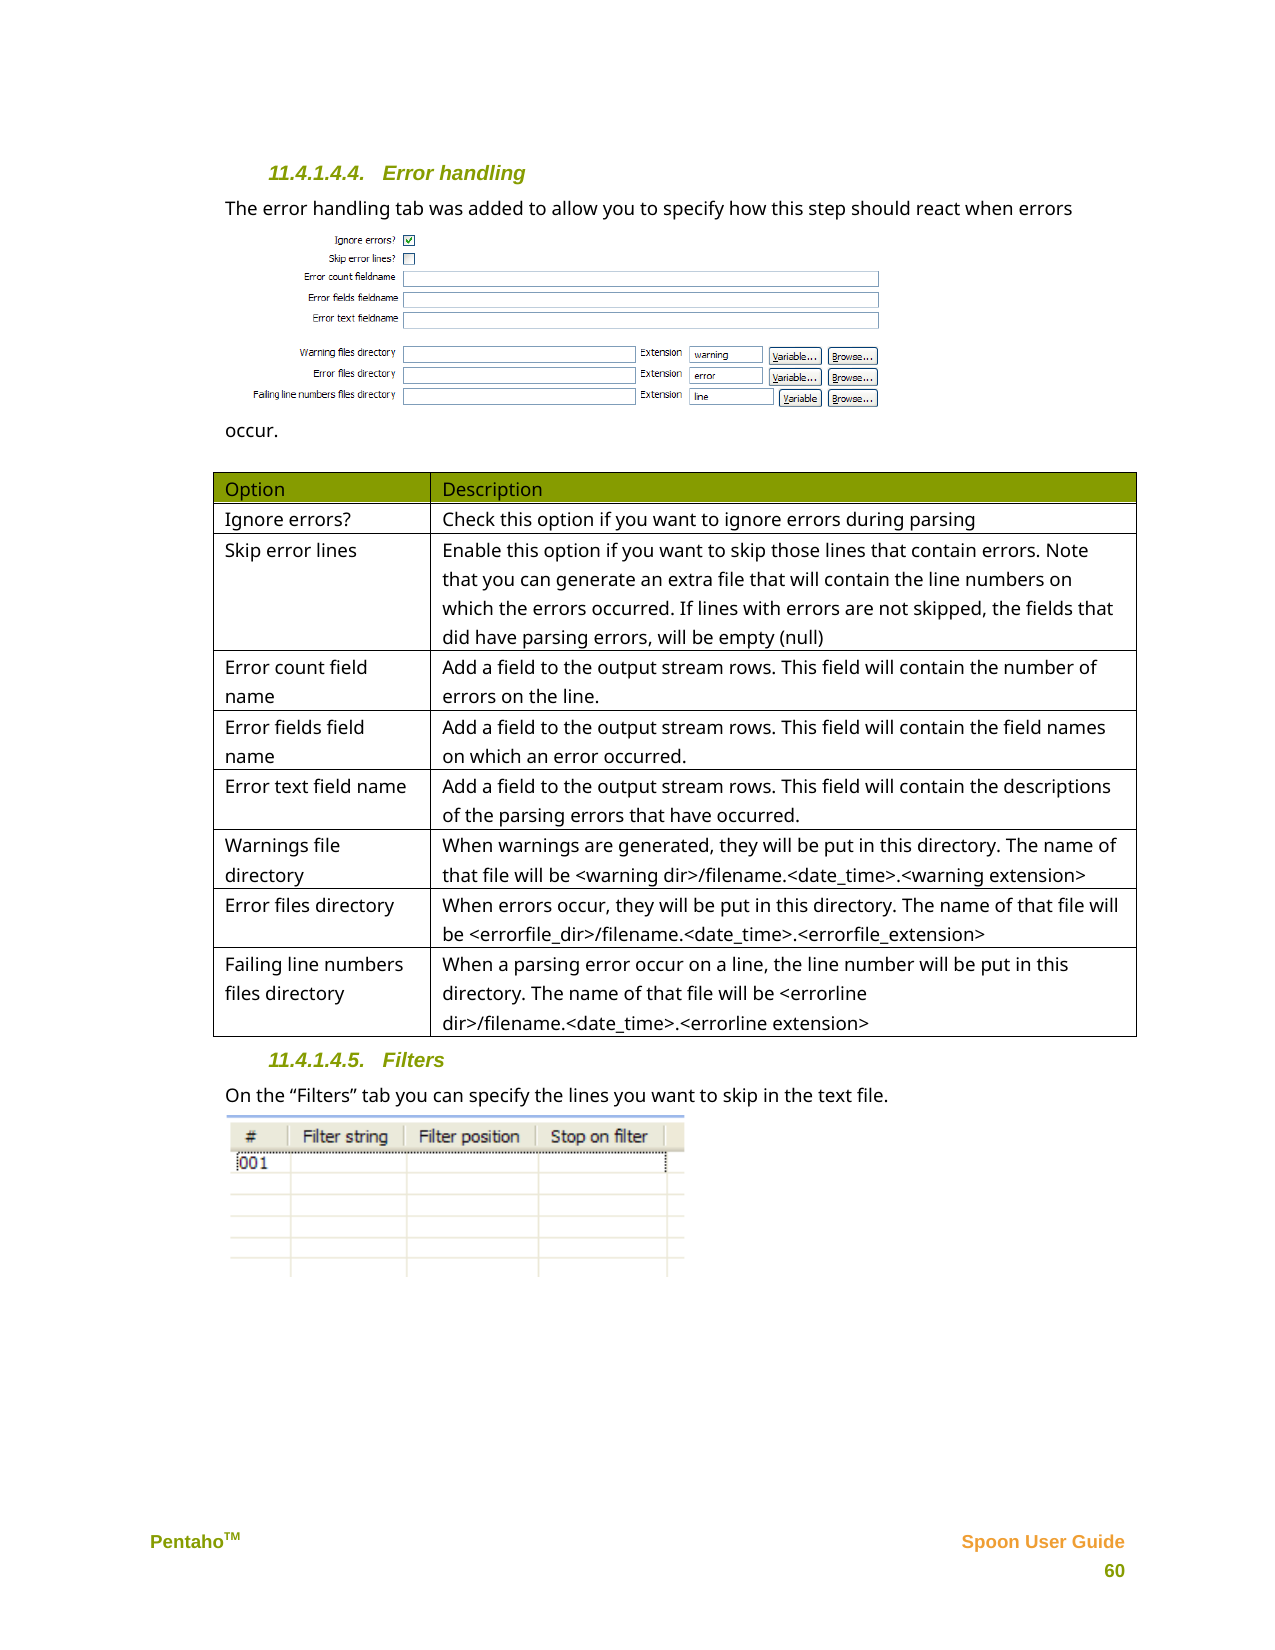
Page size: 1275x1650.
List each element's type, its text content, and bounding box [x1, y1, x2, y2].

table_cell Add a field to the output stream rows. This field will contain the field names on which an error occurred. [431, 711, 1136, 769]
text The error handling tab was added to allow you to specify how this step should react when errors occur. [225, 192, 1125, 443]
table_header Description [431, 473, 1136, 502]
table_cell Enable this option if you want to skip those lines that contain errors. Note that you can generate an extra file that will contain the line numbers on which the errors occurred. If lines with errors are not skipped, the fields that did have parsing errors, will be empty (null) [431, 534, 1136, 650]
table_cell When warnings are generated, they will be put in this directory. The name of that file will be <warning dir>/filename.<date_time>.<warning extension> [431, 830, 1136, 888]
table_header Option [214, 473, 430, 502]
table_cell Add a field to the output stream rows. This field will contain the descriptions of the parsing errors that have occurred. [431, 770, 1136, 828]
table_cell Error files directory [214, 889, 430, 947]
table_cell Warnings file directory [214, 830, 430, 888]
table_cell Check this option if you want to ignore errors during parsing [431, 504, 1136, 533]
subtitle Filters [268, 1044, 1125, 1073]
table_cell Ignore errors? [214, 504, 430, 533]
subtitle Error handling [268, 157, 1125, 186]
table_cell Error text field name [214, 770, 430, 828]
table_cell Error fields field name [214, 711, 430, 769]
table_cell When errors occur, they will be put in this directory. The name of that file will be <errorfile_dir>/filename.<date_time>.<errorfile_extension> [431, 889, 1136, 947]
text On the “Filters” tab you can specify the lines you want to skip in the text file. [225, 1079, 1125, 1108]
table_cell Skip error lines [214, 534, 430, 650]
table_cell When a parsing error occur on a line, the line number will be put in this directory. The name of that file will be <errorline dir>/filename.<date_time>.<errorline extension> [431, 948, 1136, 1036]
table_cell Add a field to the output stream rows. This field will contain the number of errors on the line. [431, 651, 1136, 710]
table_cell Error count field name [214, 651, 430, 710]
table_cell Failing line numbers files directory [214, 948, 430, 1036]
